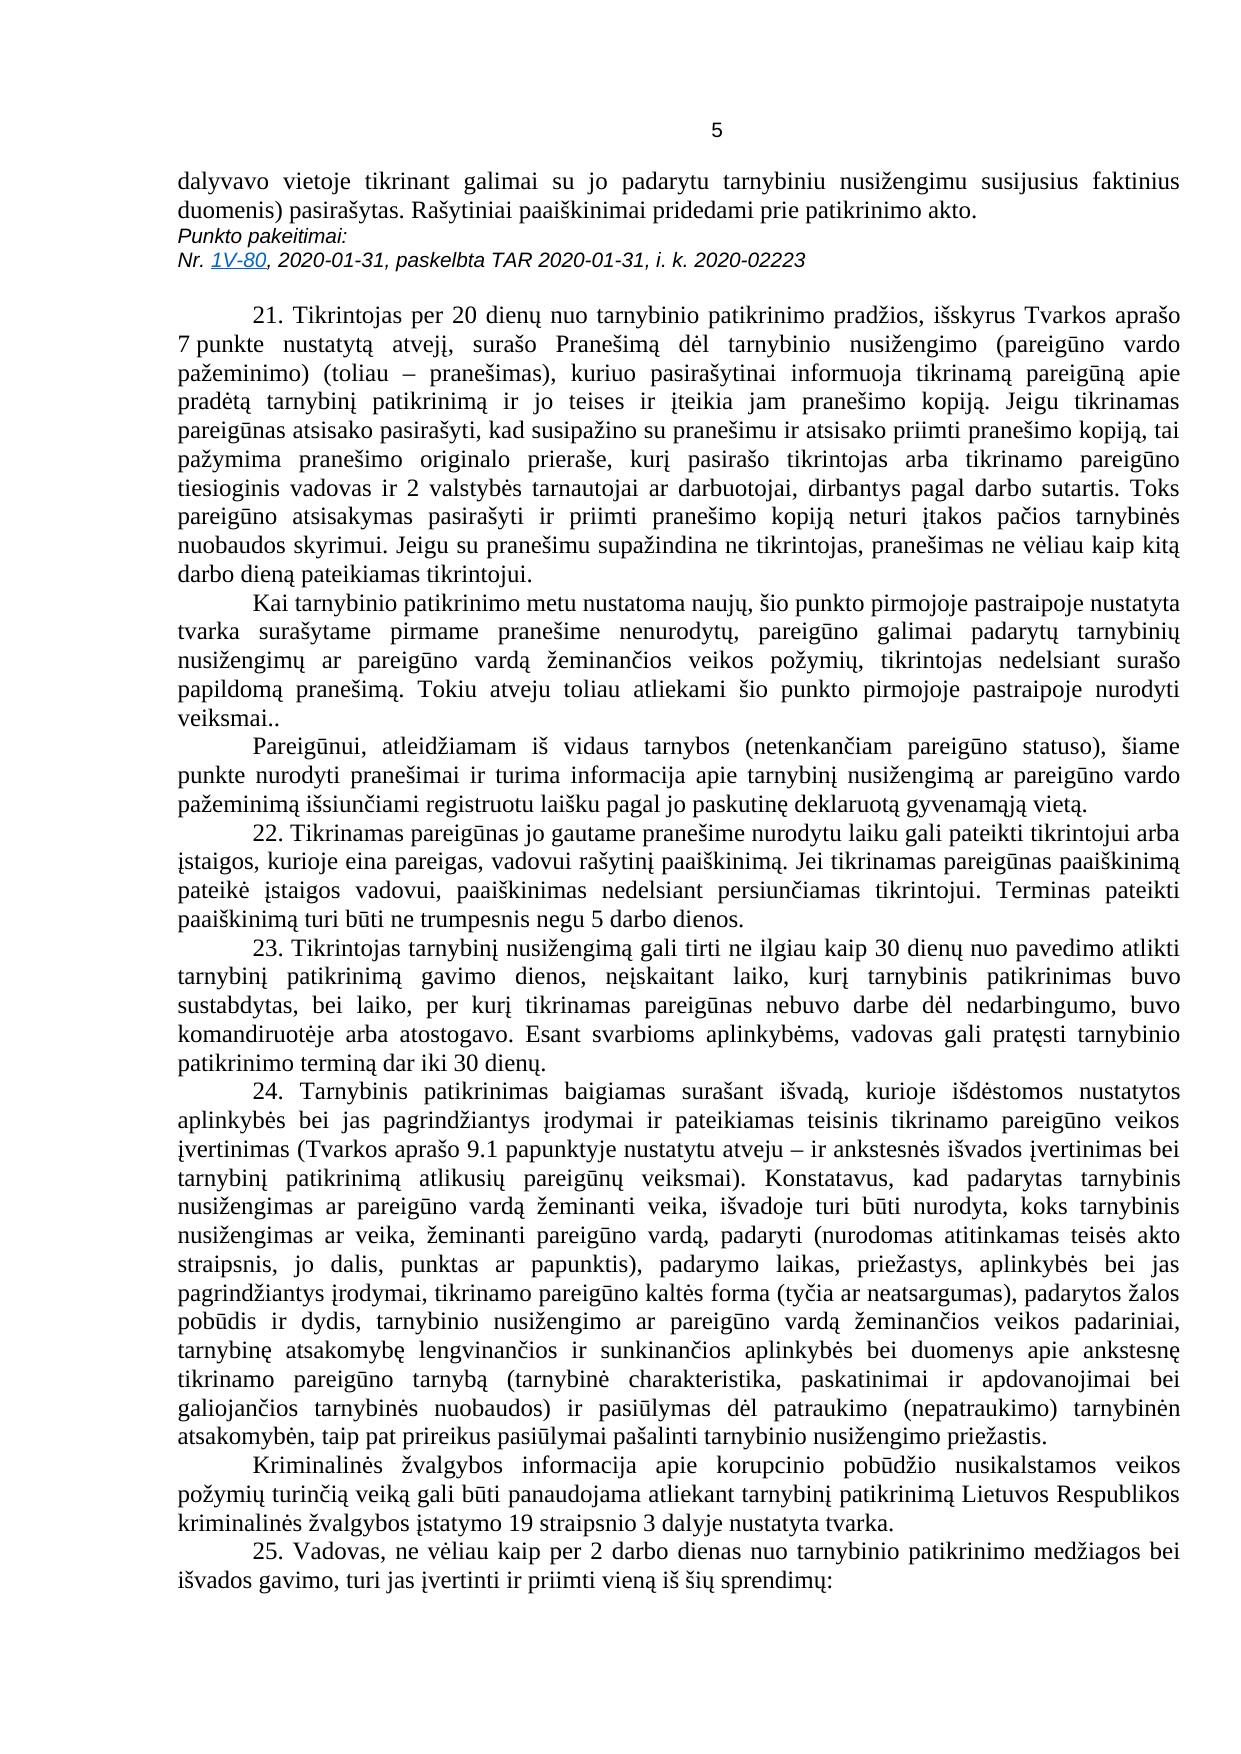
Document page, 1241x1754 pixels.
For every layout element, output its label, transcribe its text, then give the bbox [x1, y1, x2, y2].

text 25. Vadovas, ne vėliau kaip per 2 darbo dienas nuo tarnybinio patikrinimo medžiagos bei išvados gavimo, turi jas įvertinti ir priimti vieną iš šių sprendimų: [177, 1536, 1181, 1594]
text 21. Tikrintojas per 20 dienų nuo tarnybinio patikrinimo pradžios, išskyrus Tvarkos aprašo 7 punkte nustatytą atvejį, surašo Pranešimą dėl tarnybinio nusižengimo (pareigūno vardo pažeminimo) (toliau – pranešimas), kuriuo pasirašytinai informuoja tikrinamą pareigūną apie pradėtą tarnybinį patikrinimą ir jo teises ir įteikia jam pranešimo kopiją. Jeigu tikrinamas pareigūnas atsisako pasirašyti, kad susipažino su pranešimu ir atsisako priimti pranešimo kopiją, tai pažymima pranešimo originalo prieraše, kurį pasirašo tikrintojas arba tikrinamo pareigūno tiesioginis vadovas ir 2 valstybės tarnautojai ar darbuotojai, dirbantys pagal darbo sutartis. Toks pareigūno atsisakymas pasirašyti ir priimti pranešimo kopiją neturi įtakos pačios tarnybinės nuobaudos skyrimui. Jeigu su pranešimu supažindina ne tikrintojas, pranešimas ne vėliau kaip kitą darbo dieną pateikiamas tikrintojui. [177, 300, 1181, 588]
text 23. Tikrintojas tarnybinį nusižengimą gali tirti ne ilgiau kaip 30 dienų nuo pavedimo atlikti tarnybinį patikrinimą gavimo dienos, neįskaitant laiko, kurį tarnybinis patikrinimas buvo sustabdytas, bei laiko, per kurį tikrinamas pareigūnas nebuvo darbe dėl nedarbingumo, buvo komandiruotėje arba atostogavo. Esant svarbioms aplinkybėms, vadovas gali pratęsti tarnybinio patikrinimo terminą dar iki 30 dienų. [177, 933, 1181, 1076]
text Pareigūnui, atleidžiamam iš vidaus tarnybos (netenkančiam pareigūno statuso), šiame punkte nurodyti pranešimai ir turima informacija apie tarnybinį nusižengimą ar pareigūno vardo pažeminimą išsiunčiami registruotu laišku pagal jo paskutinę deklaruotą gyvenamąją vietą. [177, 731, 1181, 818]
text Kai tarnybinio patikrinimo metu nustatoma naujų, šio punkto pirmojoje pastraipoje nustatyta tvarka surašytame pirmame pranešime nenurodytų, pareigūno galimai padarytų tarnybinių nusižengimų ar pareigūno vardą žeminančios veikos požymių, tikrintojas nedelsiant surašo papildomą pranešimą. Tokiu atveju toliau atliekami šio punkto pirmojoje pastraipoje nurodyti veiksmai.. [177, 588, 1181, 731]
text 24. Tarnybinis patikrinimas baigiamas surašant išvadą, kurioje išdėstomos nustatytos aplinkybės bei jas pagrindžiantys įrodymai ir pateikiamas teisinis tikrinamo pareigūno veikos įvertinimas (Tvarkos aprašo 9.1 papunktyje nustatytu atveju – ir ankstesnės išvados įvertinimas bei tarnybinį patikrinimą atlikusių pareigūnų veiksmai). Konstatavus, kad padarytas tarnybinis nusižengimas ar pareigūno vardą žeminanti veika, išvadoje turi būti nurodyta, koks tarnybinis nusižengimas ar veika, žeminanti pareigūno vardą, padaryti (nurodomas atitinkamas teisės akto straipsnis, jo dalis, punktas ar papunktis), padarymo laikas, priežastys, aplinkybės bei jas pagrindžiantys įrodymai, tikrinamo pareigūno kaltės forma (tyčia ar neatsargumas), padarytos žalos pobūdis ir dydis, tarnybinio nusižengimo ar pareigūno vardą žeminančios veikos padariniai, tarnybinę atsakomybę lengvinančios ir sunkinančios aplinkybės bei duomenys apie ankstesnę tikrinamo pareigūno tarnybą (tarnybinė charakteristika, paskatinimai ir apdovanojimai bei galiojančios tarnybinės nuobaudos) ir pasiūlymas dėl patraukimo (nepatraukimo) tarnybinėn atsakomybėn, taip pat prireikus pasiūlymai pašalinti tarnybinio nusižengimo priežastis. [177, 1076, 1181, 1450]
text Kriminalinės žvalgybos informacija apie korupcinio pobūdžio nusikalstamos veikos požymių turinčią veiką gali būti panaudojama atliekant tarnybinį patikrinimą Lietuvos Respublikos kriminalinės žvalgybos įstatymo 19 straipsnio 3 dalyje nustatyta tvarka. [177, 1450, 1181, 1536]
text Nr. 1V-80, 2020-01-31, paskelbta TAR 2020-01-31, i. k. 2020-02223 [177, 247, 1181, 271]
text dalyvavo vietoje tikrinant galimai su jo padarytu tarnybiniu nusižengimu susijusius faktinius duomenis) pasirašytas. Rašytiniai paaiškinimai pridedami prie patikrinimo akto. [177, 166, 1181, 223]
text Punkto pakeitimai: [177, 223, 1181, 247]
text 22. Tikrinamas pareigūnas jo gautame pranešime nurodytu laiku gali pateikti tikrintojui arba įstaigos, kurioje eina pareigas, vadovui rašytinį paaiškinimą. Jei tikrinamas pareigūnas paaiškinimą pateikė įstaigos vadovui, paaiškinimas nedelsiant persiunčiamas tikrintojui. Terminas pateikti paaiškinimą turi būti ne trumpesnis negu 5 darbo dienos. [177, 818, 1181, 933]
